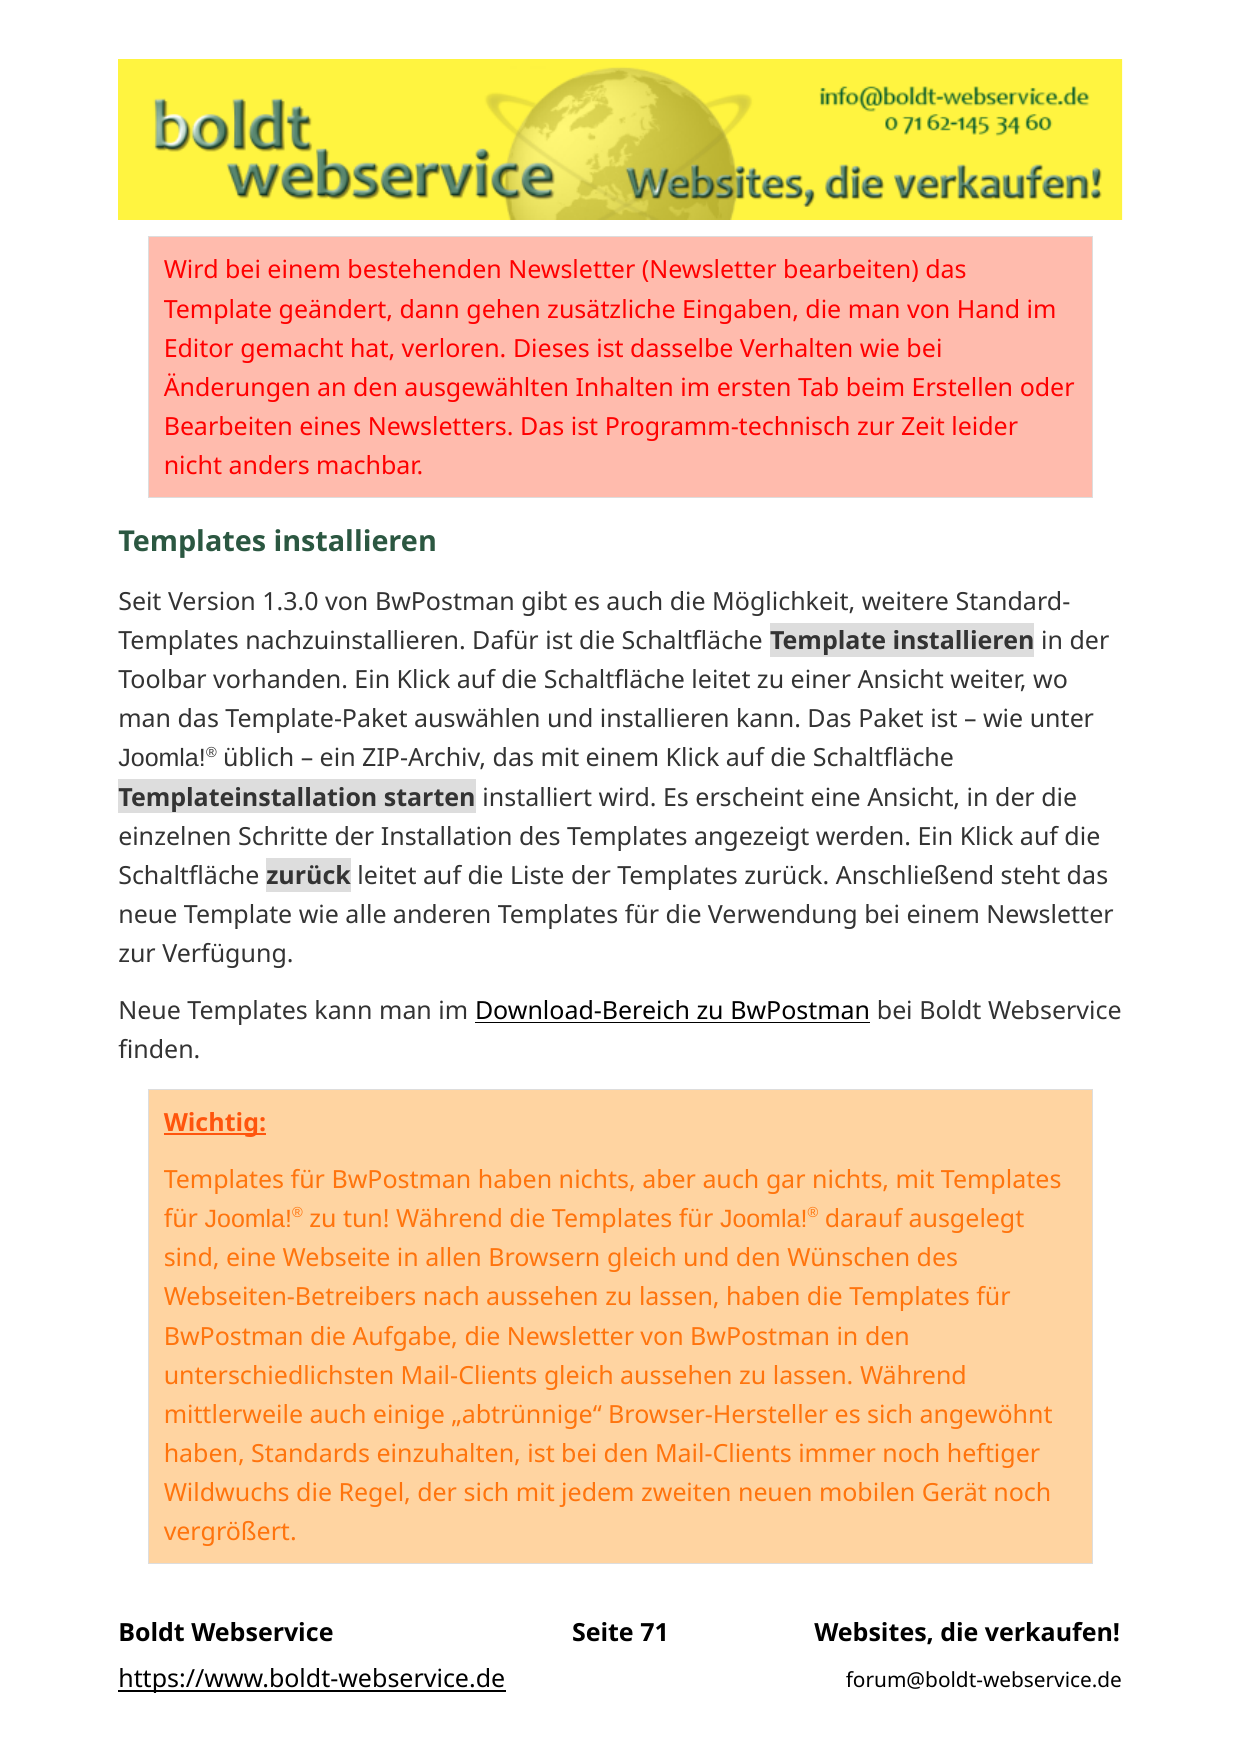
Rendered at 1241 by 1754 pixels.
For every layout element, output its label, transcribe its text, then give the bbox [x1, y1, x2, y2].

picture [118, 59, 1123, 220]
text Seit Version 1.3.0 von BwPostman gibt es auch die Möglichkeit, weitere Standard-Templates nachzuinstallieren. Dafür ist die Schaltfläche Template installieren in der Toolbar vorhanden. Ein Klick auf die Schaltfläche leitet zu einer Ansicht weiter, wo man das Template-Paket auswählen und installieren kann. Das Paket ist – wie unter Joomla!® üblich – ein ZIP-Archiv, das mit einem Klick auf die Schaltfläche Templateinstallation starten installiert wird. Es erscheint eine Ansicht, in der die einzelnen Schritte der Installation des Templates angezeigt werden. Ein Klick auf die Schaltfläche zurück leitet auf die Liste der Templates zurück. Anschließend steht das neue Template wie alle anderen Templates für die Verwendung bei einem Newsletter zur Verfügung. [118, 583, 1122, 970]
text Wird bei einem bestehenden Newsletter (Newsletter bearbeiten) das Template geändert, dann gehen zusätzliche Eingaben, die man von Hand im Editor gemacht hat, verloren. Dieses ist dasselbe Verhalten wie bei Änderungen an den ausgewählten Inhalten im ersten Tab beim Erstellen oder Bearbeiten eines Newsletters. Das ist Programm-technisch zur Zeit leider nicht anders machbar. [149, 237, 1092, 497]
text Neue Templates kann man im Download-Bereich zu BwPostman bei Boldt Webservice finden. [118, 993, 1122, 1066]
text Templates für BwPostman haben nichts, aber auch gar nichts, mit Templates für Joomla!® zu tun! Während die Templates für Joomla!® darauf ausgelegt sind, eine Webseite in allen Browsern gleich und den Wünschen des Webseiten-Betreibers nach aussehen zu lassen, haben die Templates für BwPostman die Aufgabe, die Newsletter von BwPostman in den unterschiedlichsten Mail-Clients gleich aussehen zu lassen. Während mittlerweile auch einige „abtrünnige“ Browser-Hersteller es sich angewöhnt haben, Standards einzuhalten, ist bei den Mail-Clients immer noch heftiger Wildwuchs die Regel, der sich mit jedem zweiten neuen mobilen Gerät noch vergrößert. [149, 1146, 1092, 1563]
text Wichtig: [149, 1090, 1092, 1139]
subtitle Templates installieren [118, 521, 1122, 560]
